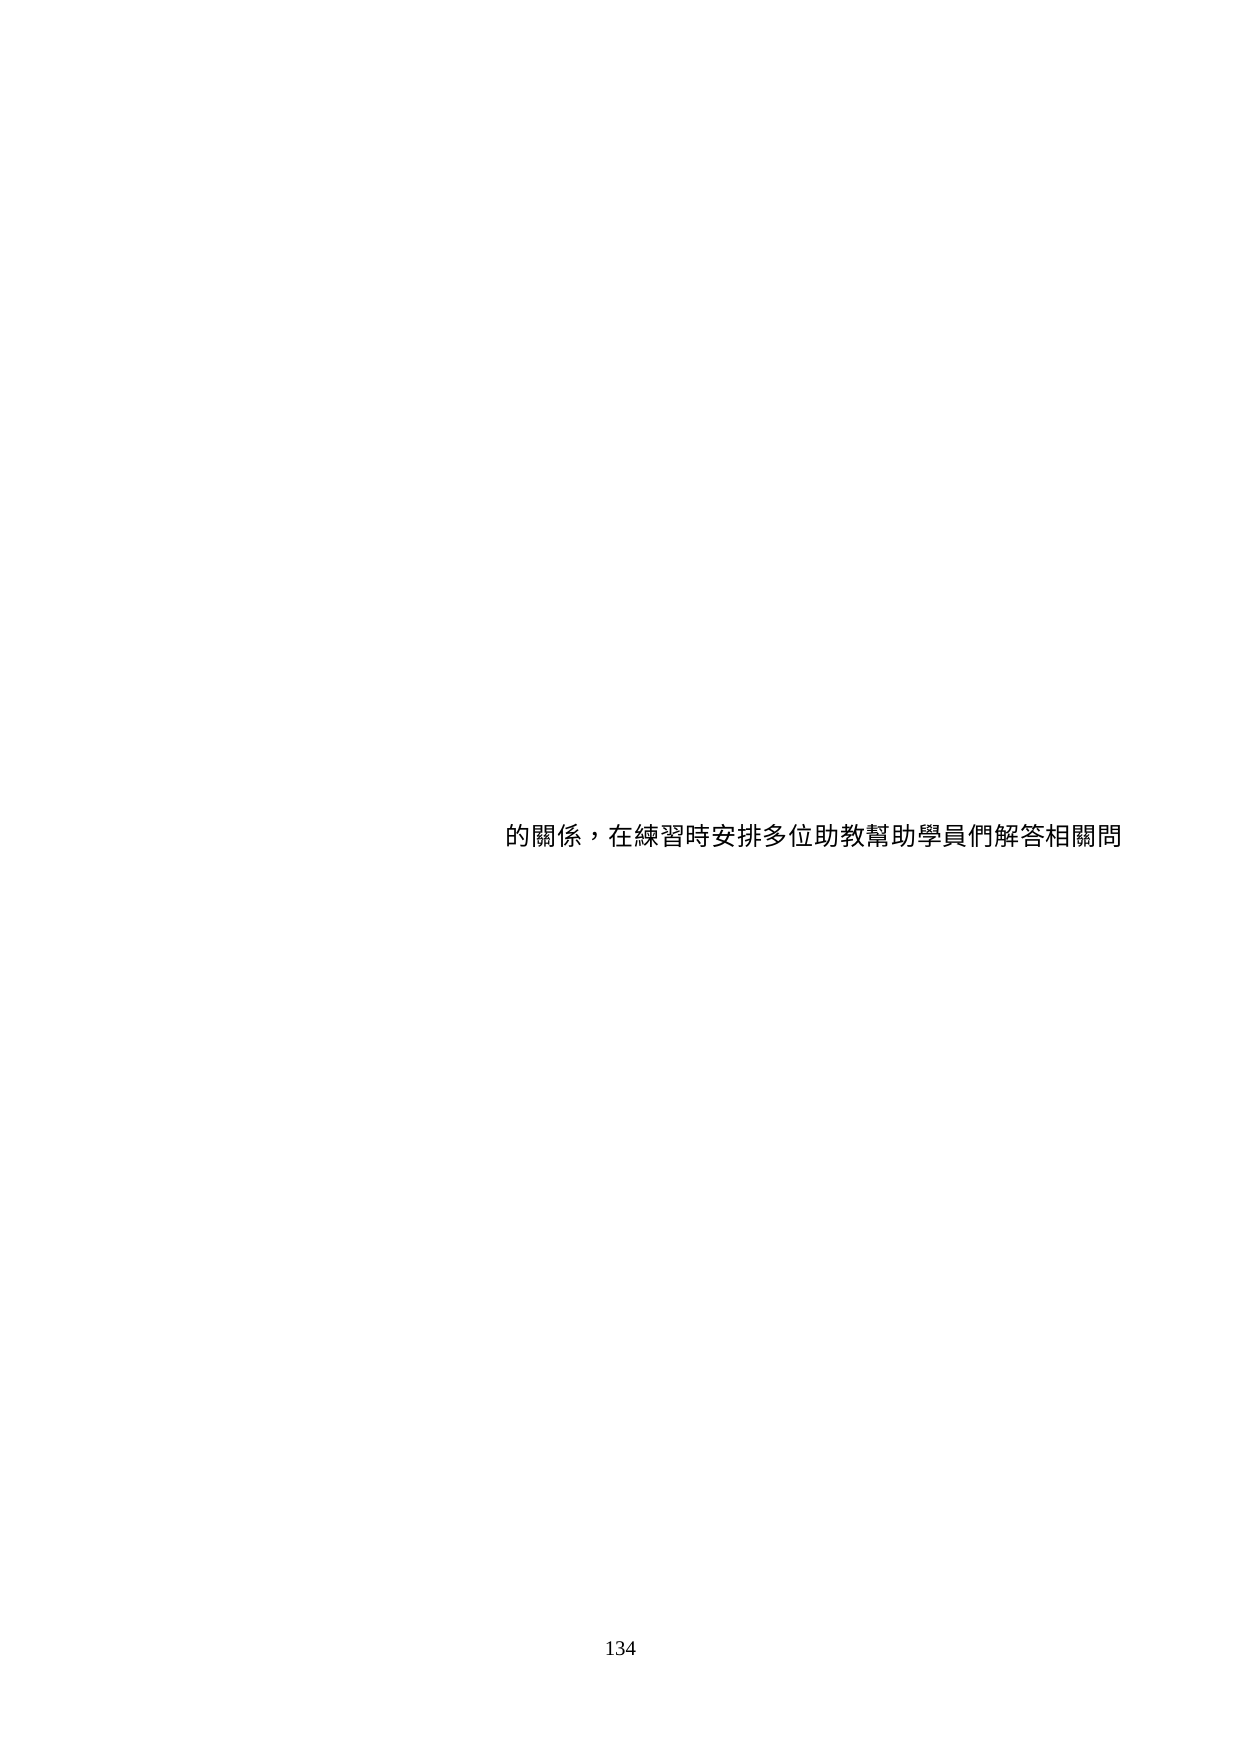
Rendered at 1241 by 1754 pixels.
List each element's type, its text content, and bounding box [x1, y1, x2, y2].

list 的關係，在練習時安排多位助教幫助學員們解答相關問 [418, 816, 1122, 852]
